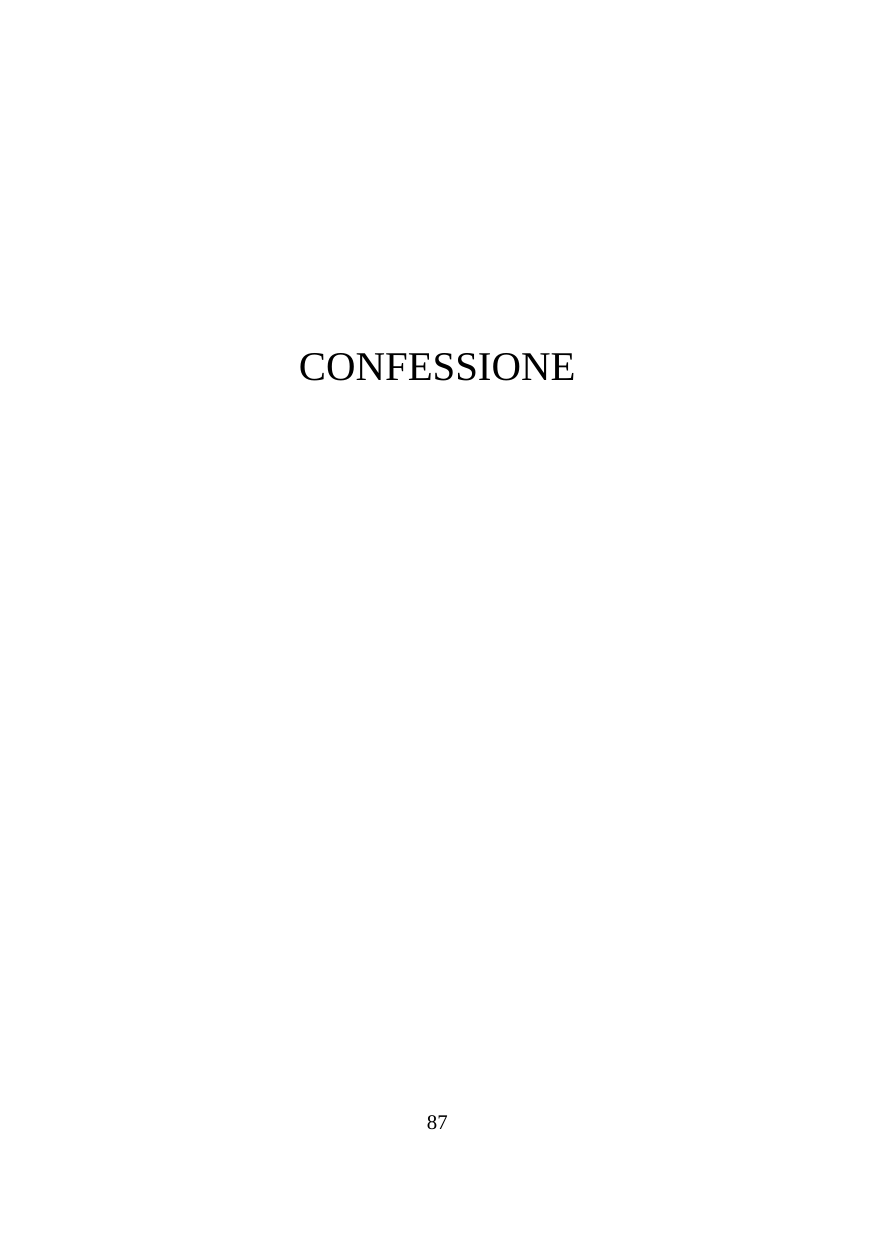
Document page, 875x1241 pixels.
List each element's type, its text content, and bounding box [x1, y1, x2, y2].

subtitle CONFESSIONE [106, 342, 768, 389]
